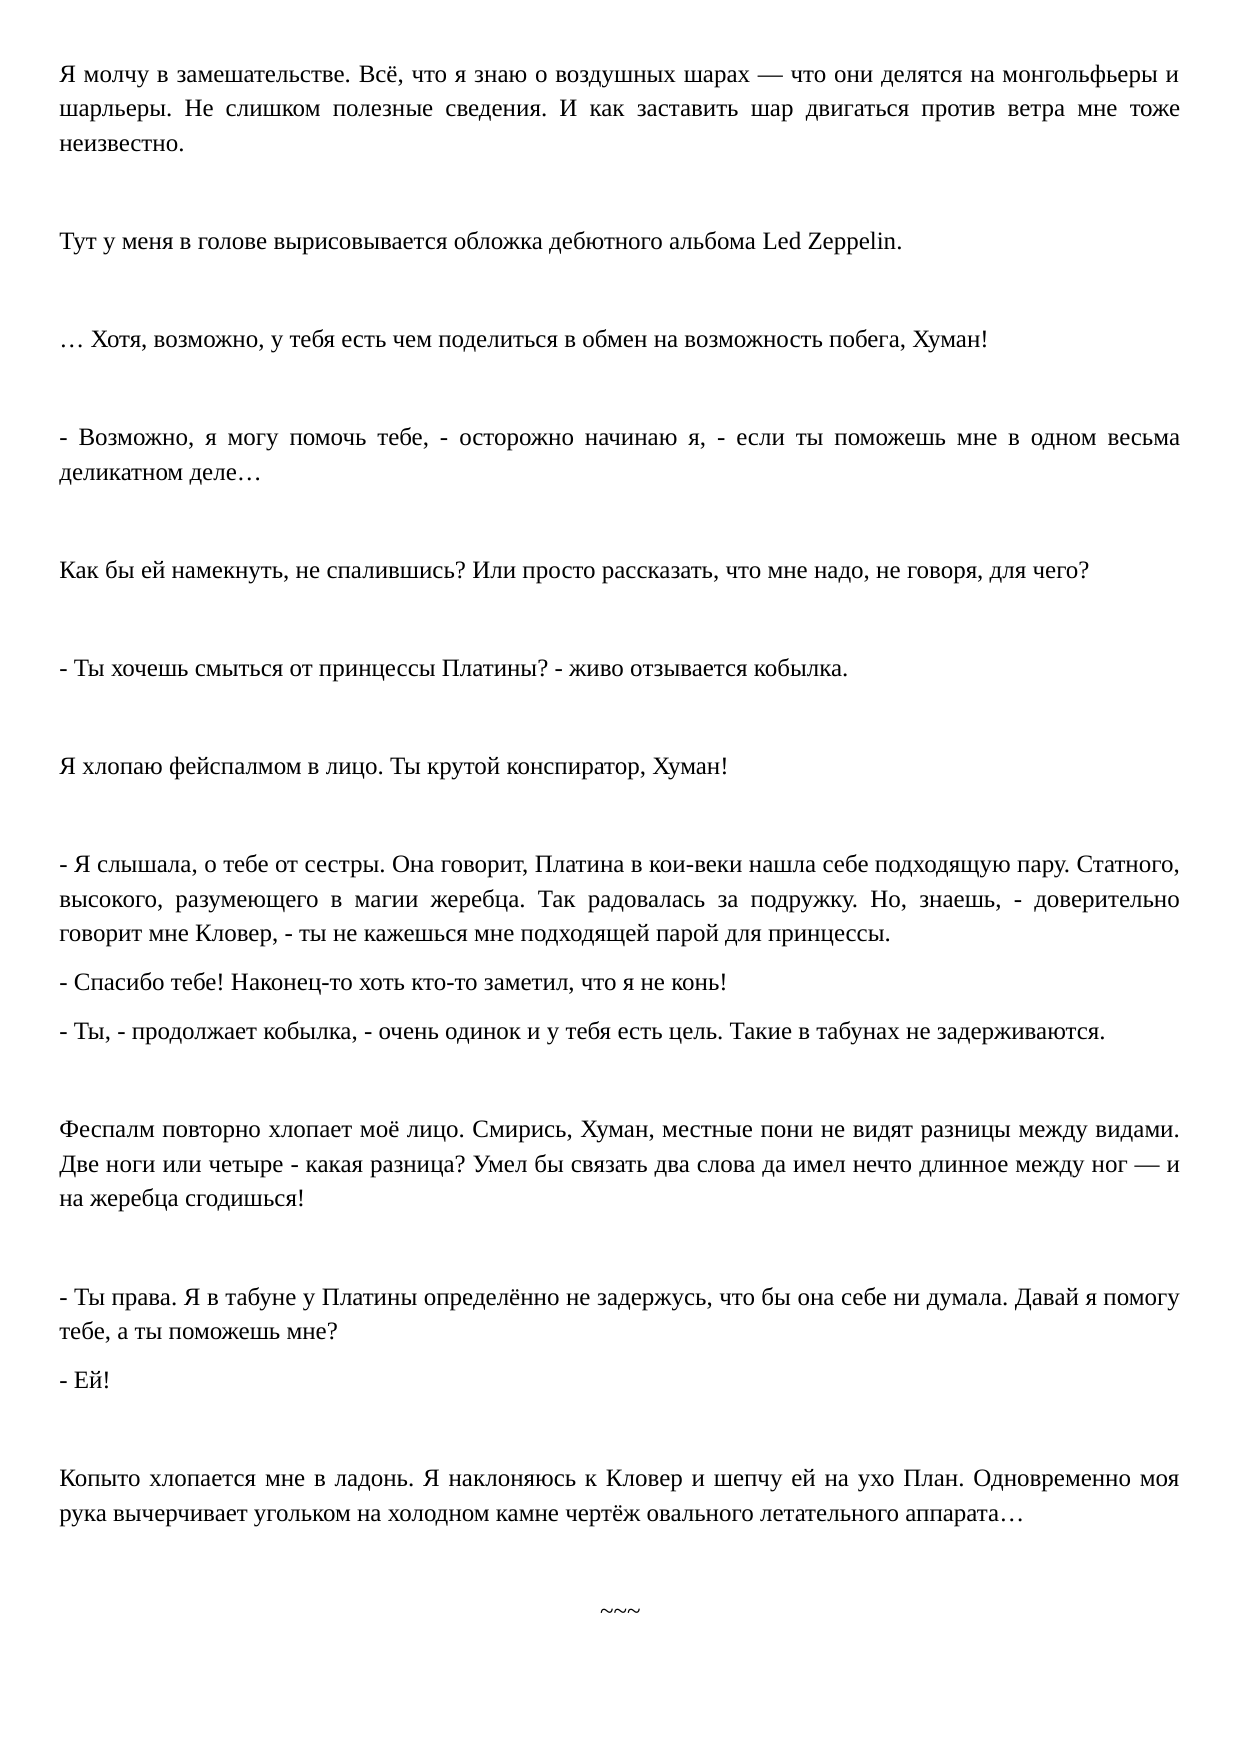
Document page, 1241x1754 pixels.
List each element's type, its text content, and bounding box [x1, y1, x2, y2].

text Тут у меня в голове вырисовывается обложка дебютного альбома Led Zeppelin. [59, 226, 1181, 255]
text - Спасибо тебе! Наконец-то хоть кто-то заметил, что я не конь! [59, 967, 1181, 996]
text Я молчу в замешательстве. Всё, что я знаю о воздушных шарах — что они делятся на монгольфьеры и шарльеры. Не слишком полезные сведения. И как заставить шар двигаться против ветра мне тоже неизвестно. [59, 59, 1181, 157]
text Я хлопаю фейспалмом в лицо. Ты крутой конспиратор, Хуман! [59, 751, 1181, 780]
text Как бы ей намекнуть, не спалившись? Или просто рассказать, что мне надо, не говоря, для чего? [59, 555, 1181, 584]
text Копыто хлопается мне в ладонь. Я наклоняюсь к Кловер и шепчу ей на ухо План. Одновременно моя рука вычерчивает угольком на холодном камне чертёж овального летательного аппарата… [59, 1463, 1181, 1527]
text ~~~ [59, 1596, 1181, 1625]
text - Ты хочешь смыться от принцессы Платины? - живо отзывается кобылка. [59, 653, 1181, 682]
text Феспалм повторно хлопает моё лицо. Смирись, Хуман, местные пони не видят разницы между видами. Две ноги или четыре - какая разница? Умел бы связать два слова да имел нечто длинное между ног — и на жеребца сгодишься! [59, 1114, 1181, 1212]
text - Я слышала, о тебе от сестры. Она говорит, Платина в кои-веки нашла себе подходящую пару. Статного, высокого, разумеющего в магии жеребца. Так радовалась за подружку. Но, знаешь, - доверительно говорит мне Кловер, - ты не кажешься мне подходящей парой для принцессы. [59, 849, 1181, 947]
text - Ты права. Я в табуне у Платины определённо не задержусь, что бы она себе ни думала. Давай я помогу тебе, а ты поможешь мне? [59, 1282, 1181, 1345]
text - Ей! [59, 1365, 1181, 1394]
text - Ты, - продолжает кобылка, - очень одинок и у тебя есть цель. Такие в табунах не задерживаются. [59, 1016, 1181, 1045]
text … Хотя, возможно, у тебя есть чем поделиться в обмен на возможность побега, Хуман! [59, 324, 1181, 353]
text - Возможно, я могу помочь тебе, - осторожно начинаю я, - если ты поможешь мне в одном весьма деликатном деле… [59, 422, 1181, 486]
